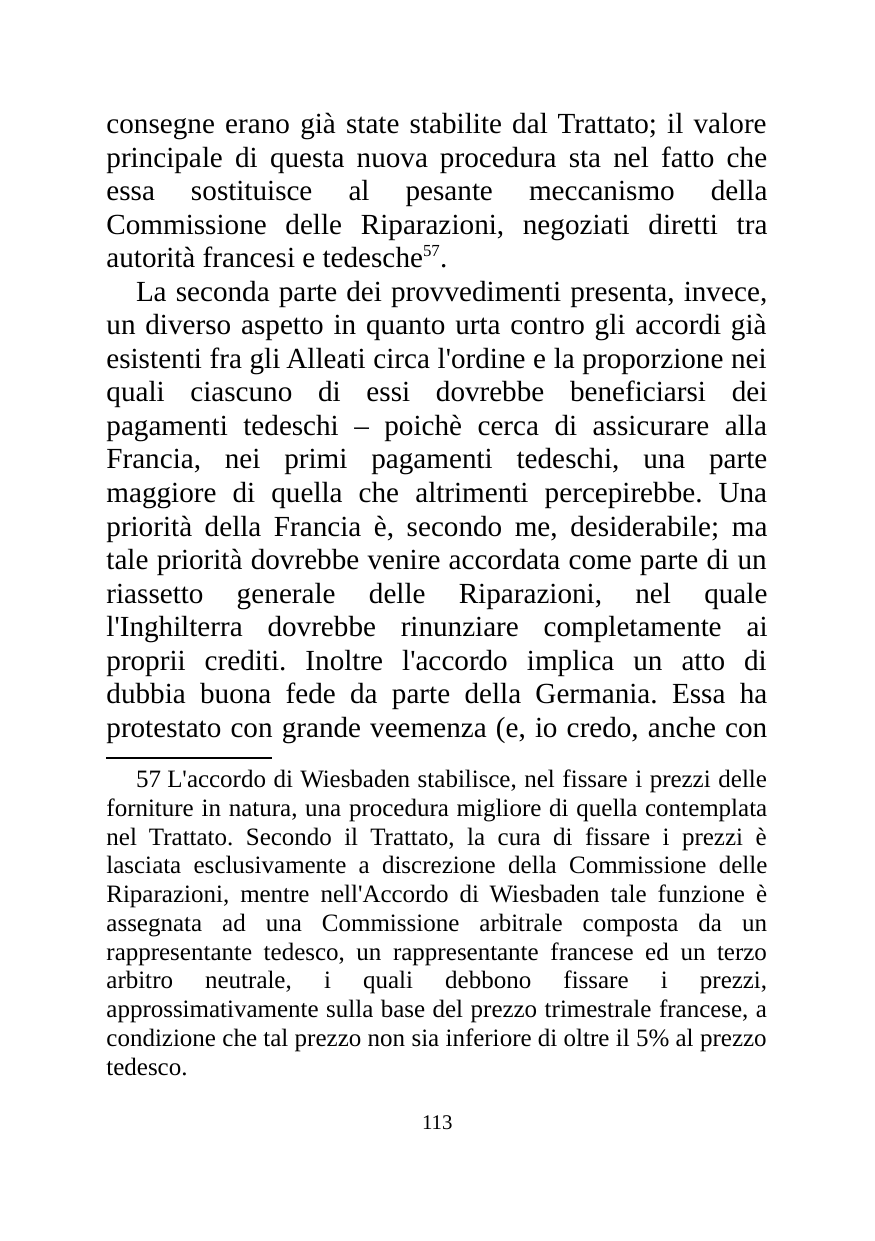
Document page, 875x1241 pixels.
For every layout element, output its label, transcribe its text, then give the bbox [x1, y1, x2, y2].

text L'accordo di Wiesbaden stabilisce, nel fissare i prezzi delle forniture in natura, una procedura migliore di quella contemplata nel Trattato. Secondo il Trattato, la cura di fissare i prezzi è lasciata esclusivamente a discrezione della Commissione delle Riparazioni, mentre nell'Accordo di Wiesbaden tale funzione è assegnata ad una Commissione arbitrale composta da un rappresentante tedesco, un rappresentante francese ed un terzo arbitro neutrale, i quali debbono fissare i prezzi, approssimativamente sulla base del prezzo trimestrale francese, a condizione che tal prezzo non sia inferiore di oltre il 5% al prezzo tedesco. [106, 764, 768, 1080]
text consegne erano già state stabilite dal Trattato; il valore principale di questa nuova procedura sta nel fatto che essa sostituisce al pesante meccanismo della Commissione delle Riparazioni, negoziati diretti tra autorità francesi e tedesche. [106, 106, 768, 274]
text La seconda parte dei provvedimenti presenta, invece, un diverso aspetto in quanto urta contro gli accordi già esistenti fra gli Alleati circa l'ordine e la proporzione nei quali ciascuno di essi dovrebbe beneficiarsi dei pagamenti tedeschi – poichè cerca di assicurare alla Francia, nei primi pagamenti tedeschi, una parte maggiore di quella che altrimenti percepirebbe. Una priorità della Francia è, secondo me, desiderabile; ma tale priorità dovrebbe venire accordata come parte di un riassetto generale delle Riparazioni, nel quale l'Inghilterra dovrebbe rinunziare completamente ai proprii crediti. Inoltre l'accordo implica un atto di dubbia buona fede da parte della Germania. Essa ha protestato con grande veemenza (e, io credo, anche con [106, 274, 768, 743]
